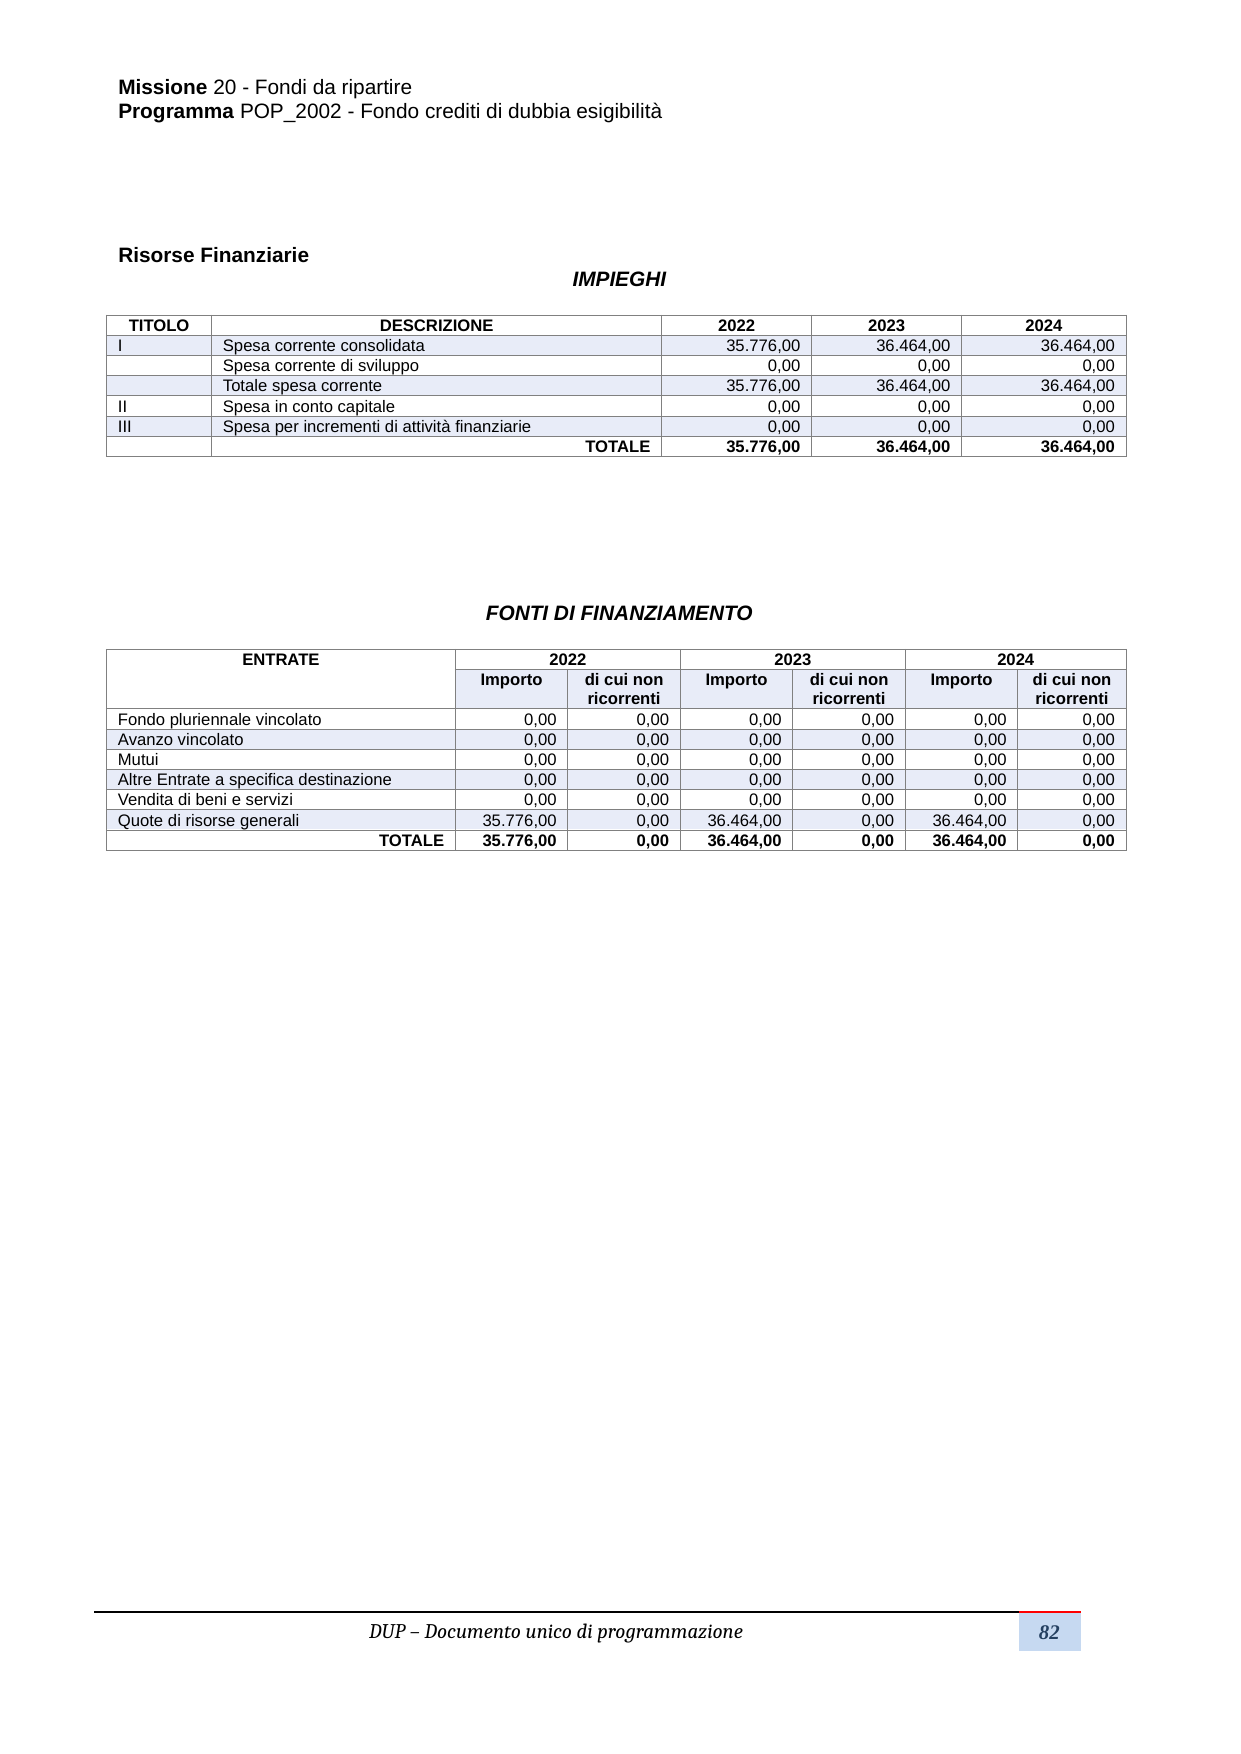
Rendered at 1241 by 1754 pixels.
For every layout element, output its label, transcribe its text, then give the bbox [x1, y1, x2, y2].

table_cell 35.776,00 [662, 437, 811, 456]
table_cell II [107, 396, 211, 416]
table_cell 0,00 [456, 770, 567, 789]
table_cell 0,00 [568, 790, 680, 809]
table_cell TOTALE [107, 831, 455, 850]
table_cell 0,00 [812, 396, 961, 416]
table_cell 35.776,00 [456, 810, 567, 829]
table_cell 0,00 [568, 810, 680, 829]
table_cell 0,00 [906, 750, 1017, 769]
table_cell 0,00 [812, 417, 961, 436]
table_cell [107, 437, 211, 456]
table_cell di cui non ricorrenti [568, 670, 680, 708]
table_cell 0,00 [793, 709, 905, 728]
table_cell 0,00 [793, 750, 905, 769]
table_header TITOLO [107, 316, 211, 335]
table_cell Vendita di beni e servizi [107, 790, 455, 809]
table_cell 0,00 [906, 730, 1017, 749]
text IMPIEGHI [118, 267, 1122, 291]
table_cell Importo [681, 670, 792, 708]
table_cell III [107, 417, 211, 436]
table_cell Totale spesa corrente [212, 376, 661, 395]
table_cell 36.464,00 [962, 437, 1126, 456]
table_cell 35.776,00 [662, 376, 811, 395]
table_header 2023 [681, 650, 905, 669]
table_header 2024 [962, 316, 1126, 335]
table_cell 0,00 [906, 790, 1017, 809]
table_cell 0,00 [962, 417, 1126, 436]
table_header 2024 [906, 650, 1126, 669]
table_cell Altre Entrate a specifica destinazione [107, 770, 455, 789]
table_cell Spesa in conto capitale [212, 396, 661, 416]
table_cell 36.464,00 [962, 336, 1126, 355]
table_cell 36.464,00 [681, 831, 792, 850]
table_cell [107, 356, 211, 375]
table_cell 0,00 [793, 790, 905, 809]
table_header 2023 [812, 316, 961, 335]
table_cell 0,00 [681, 730, 792, 749]
table_cell 0,00 [1018, 770, 1126, 789]
table_header 2022 [456, 650, 680, 669]
table_cell Avanzo vincolato [107, 730, 455, 749]
table_cell 0,00 [793, 730, 905, 749]
table_cell 0,00 [962, 396, 1126, 416]
table_cell 0,00 [1018, 790, 1126, 809]
text Missione 20 - Fondi da ripartire [118, 75, 1122, 99]
text Risorse Finanziarie [118, 243, 1122, 267]
table_cell 0,00 [456, 750, 567, 769]
table_cell 36.464,00 [906, 831, 1017, 850]
table_cell Importo [456, 670, 567, 708]
table_cell TOTALE [212, 437, 661, 456]
table_cell 0,00 [568, 730, 680, 749]
table_cell 0,00 [662, 417, 811, 436]
table_cell 0,00 [793, 831, 905, 850]
table_header 2022 [662, 316, 811, 335]
table_cell 0,00 [1018, 730, 1126, 749]
table_cell 0,00 [812, 356, 961, 375]
text FONTI DI FINANZIAMENTO [118, 601, 1122, 625]
table_cell 0,00 [568, 750, 680, 769]
table_cell 35.776,00 [662, 336, 811, 355]
table_cell Spesa corrente di sviluppo [212, 356, 661, 375]
table_cell 0,00 [793, 770, 905, 789]
table_cell di cui non ricorrenti [1018, 670, 1126, 708]
table_cell Quote di risorse generali [107, 810, 455, 829]
table_cell Fondo pluriennale vincolato [107, 709, 455, 728]
table_cell 0,00 [568, 831, 680, 850]
table_header ENTRATE [107, 650, 455, 708]
table_cell 36.464,00 [906, 810, 1017, 829]
table_cell Spesa per incrementi di attività finanziarie [212, 417, 661, 436]
table_cell 0,00 [1018, 750, 1126, 769]
table_cell 0,00 [1018, 810, 1126, 829]
table_cell 0,00 [456, 709, 567, 728]
table_cell 0,00 [1018, 831, 1126, 850]
table_cell 0,00 [456, 730, 567, 749]
table_cell 0,00 [662, 356, 811, 375]
table_cell 36.464,00 [812, 437, 961, 456]
table_cell 0,00 [681, 770, 792, 789]
table_cell 0,00 [568, 709, 680, 728]
table_cell 0,00 [568, 770, 680, 789]
table_cell I [107, 336, 211, 355]
table_cell 35.776,00 [456, 831, 567, 850]
table_cell 36.464,00 [812, 376, 961, 395]
table_cell 0,00 [456, 790, 567, 809]
table_header DESCRIZIONE [212, 316, 661, 335]
table_cell 0,00 [906, 709, 1017, 728]
table_cell di cui non ricorrenti [793, 670, 905, 708]
table_cell 0,00 [906, 770, 1017, 789]
table_cell 0,00 [681, 709, 792, 728]
table_cell 0,00 [662, 396, 811, 416]
table_cell 36.464,00 [812, 336, 961, 355]
table_cell 36.464,00 [681, 810, 792, 829]
table_cell [107, 376, 211, 395]
table_cell Mutui [107, 750, 455, 769]
table_cell 0,00 [681, 790, 792, 809]
text Programma POP_2002 - Fondo crediti di dubbia esigibilità [118, 99, 1122, 123]
table_cell 36.464,00 [962, 376, 1126, 395]
table_cell 0,00 [681, 750, 792, 769]
table_cell Importo [906, 670, 1017, 708]
table_cell 0,00 [962, 356, 1126, 375]
table_cell Spesa corrente consolidata [212, 336, 661, 355]
table_cell 0,00 [793, 810, 905, 829]
table_cell 0,00 [1018, 709, 1126, 728]
